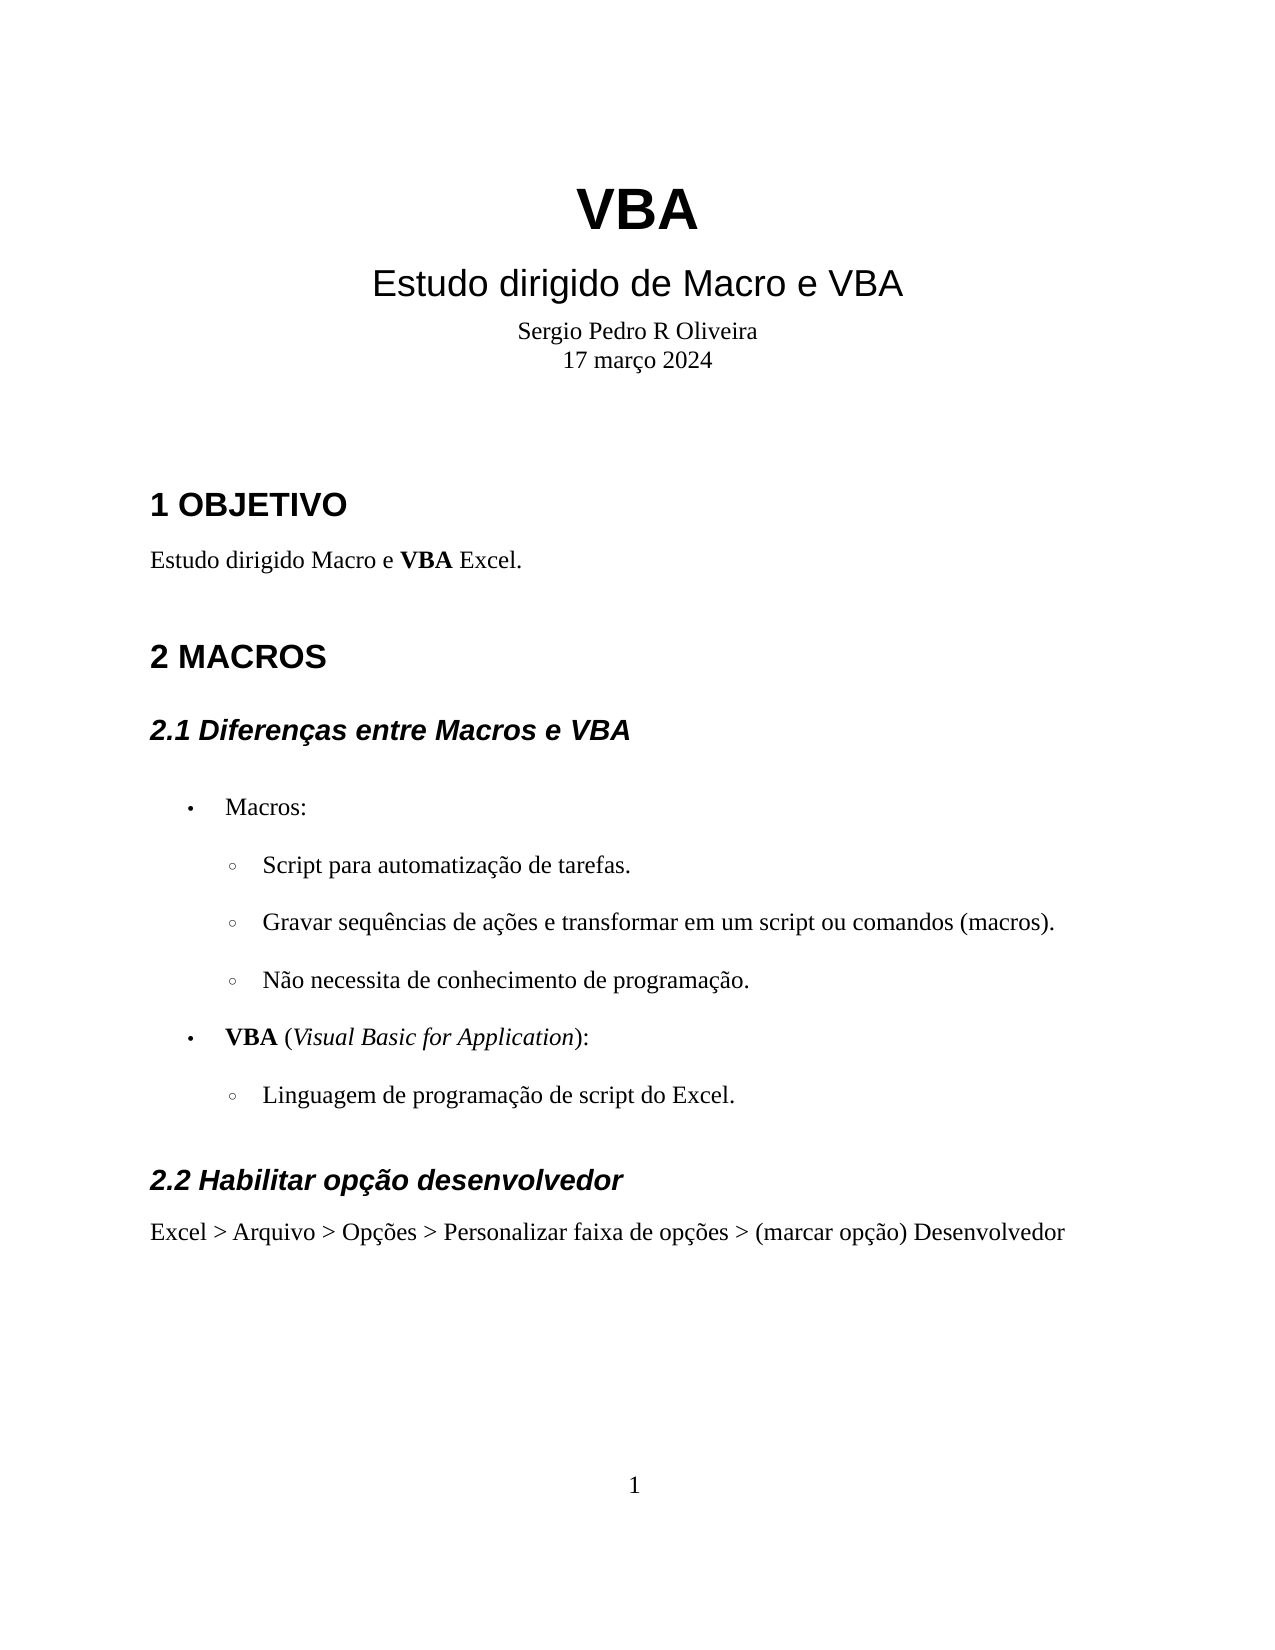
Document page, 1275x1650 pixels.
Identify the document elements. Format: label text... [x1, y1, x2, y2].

list Macros: [187, 792, 1125, 850]
text Sergio Pedro R Oliveira [150, 316, 1125, 345]
subtitle 2.2 Habilitar opção desenvolvedor [150, 1162, 1125, 1196]
subtitle 1 OBJETIVO [150, 485, 1125, 524]
list VBA (Visual Basic for Application): [187, 1022, 1125, 1080]
list Gravar sequências de ações e transformar em um script ou comandos (macros). [225, 907, 1125, 965]
subtitle 2 MACROS [150, 637, 1125, 675]
text Estudo dirigido Macro e VBA Excel. [150, 545, 1125, 603]
text 17 março 2024 [150, 345, 1125, 374]
subtitle 2.1 Diferenças entre Macros e VBA [150, 713, 1125, 780]
title VBA [150, 175, 1125, 242]
subtitle Estudo dirigido de Macro e VBA [150, 261, 1125, 304]
list Não necessita de conhecimento de programação. [225, 965, 1125, 1022]
text Excel > Arquivo > Opções > Personalizar faixa de opções > (marcar opção) Desenvolvedor [150, 1217, 1125, 1275]
list Script para automatização de tarefas. [225, 850, 1125, 907]
list Linguagem de programação de script do Excel. [225, 1080, 1125, 1137]
